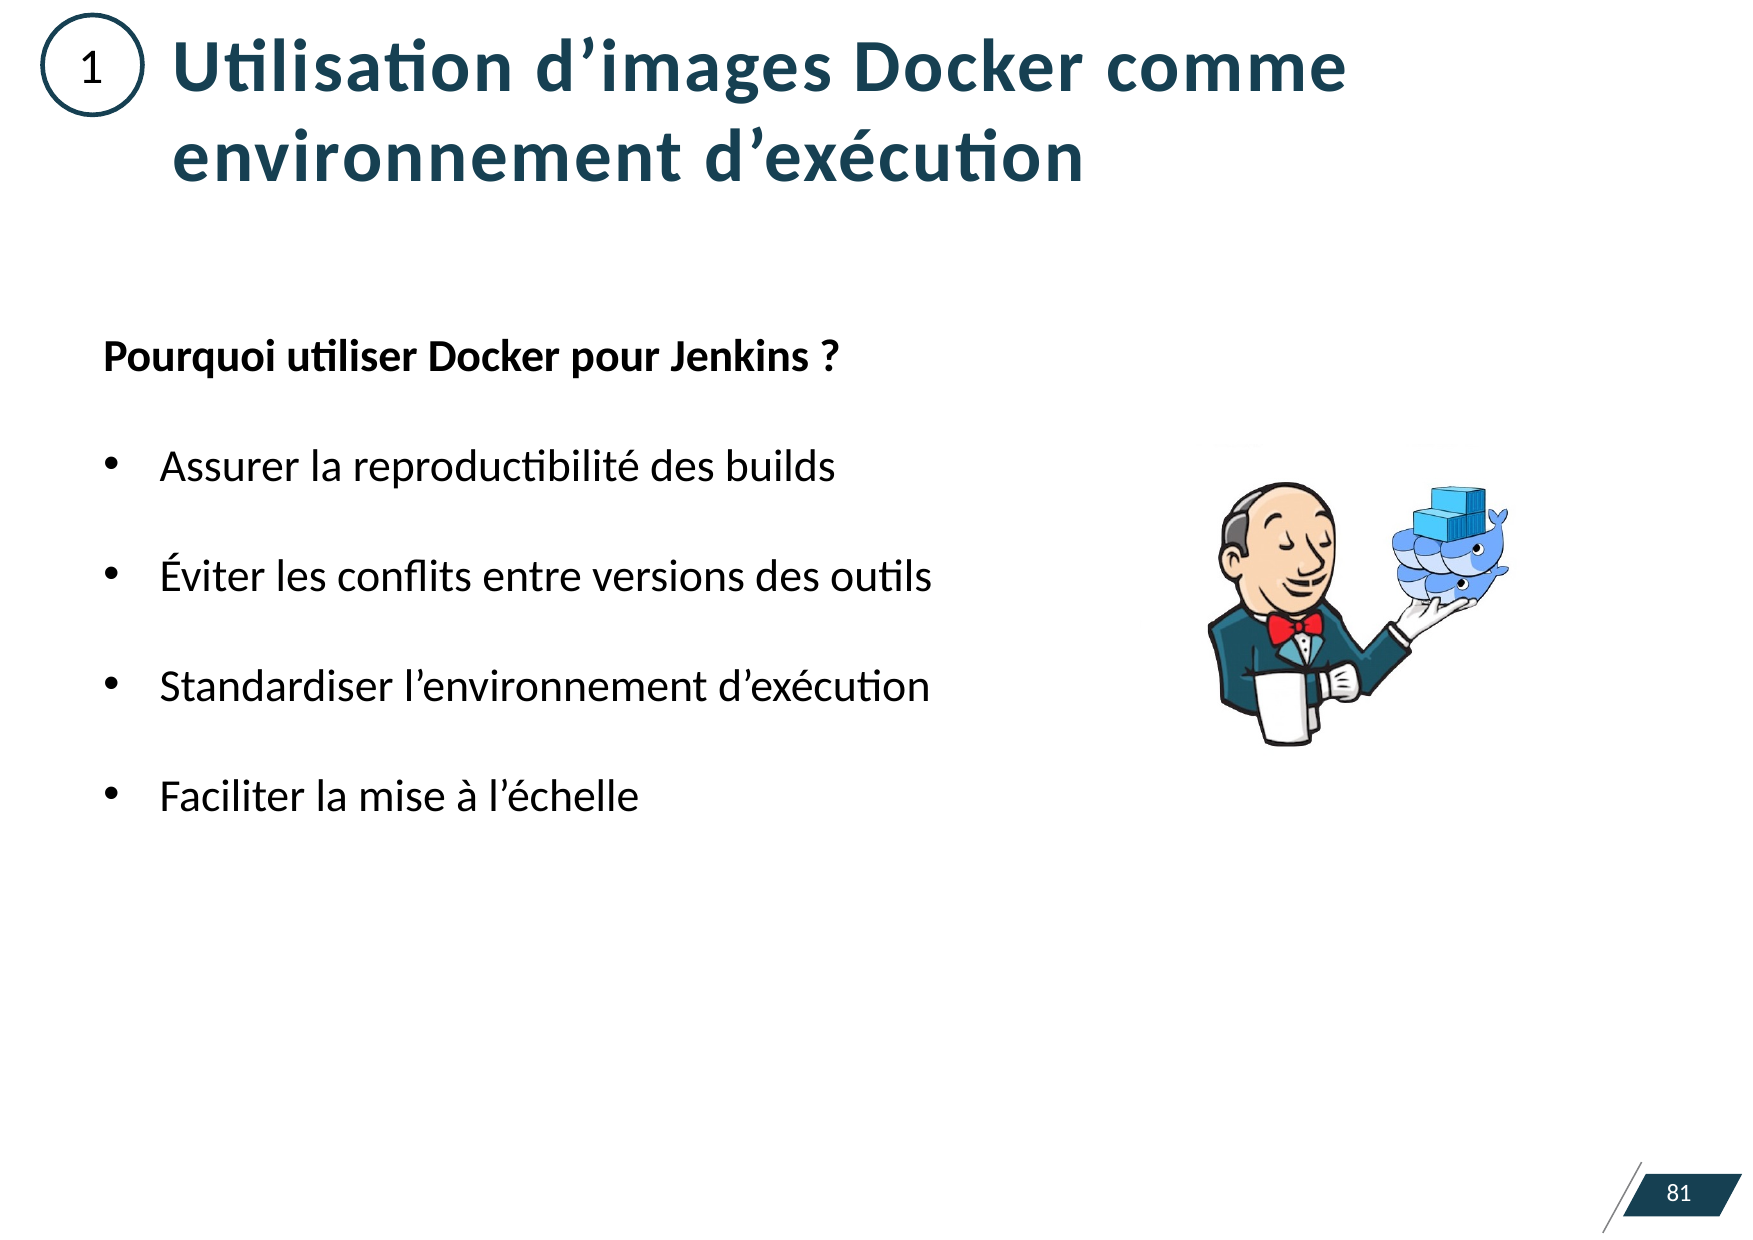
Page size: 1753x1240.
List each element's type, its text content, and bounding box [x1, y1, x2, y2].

text_box 81 [1638, 1169, 1707, 1215]
picture [1109, 444, 1751, 769]
title Utilisation d’images Docker comme environnement d’exécution [172, 16, 1707, 198]
text_box Pourquoi utiliser Docker pour Jenkins ? Assurer la reproductibilité des builds Éviter les conflits entre versions des outils Standardiser l’environnement d’exécution Faciliter la mise à l’échelle [88, 263, 1564, 828]
text_box 1 [76, 31, 108, 94]
